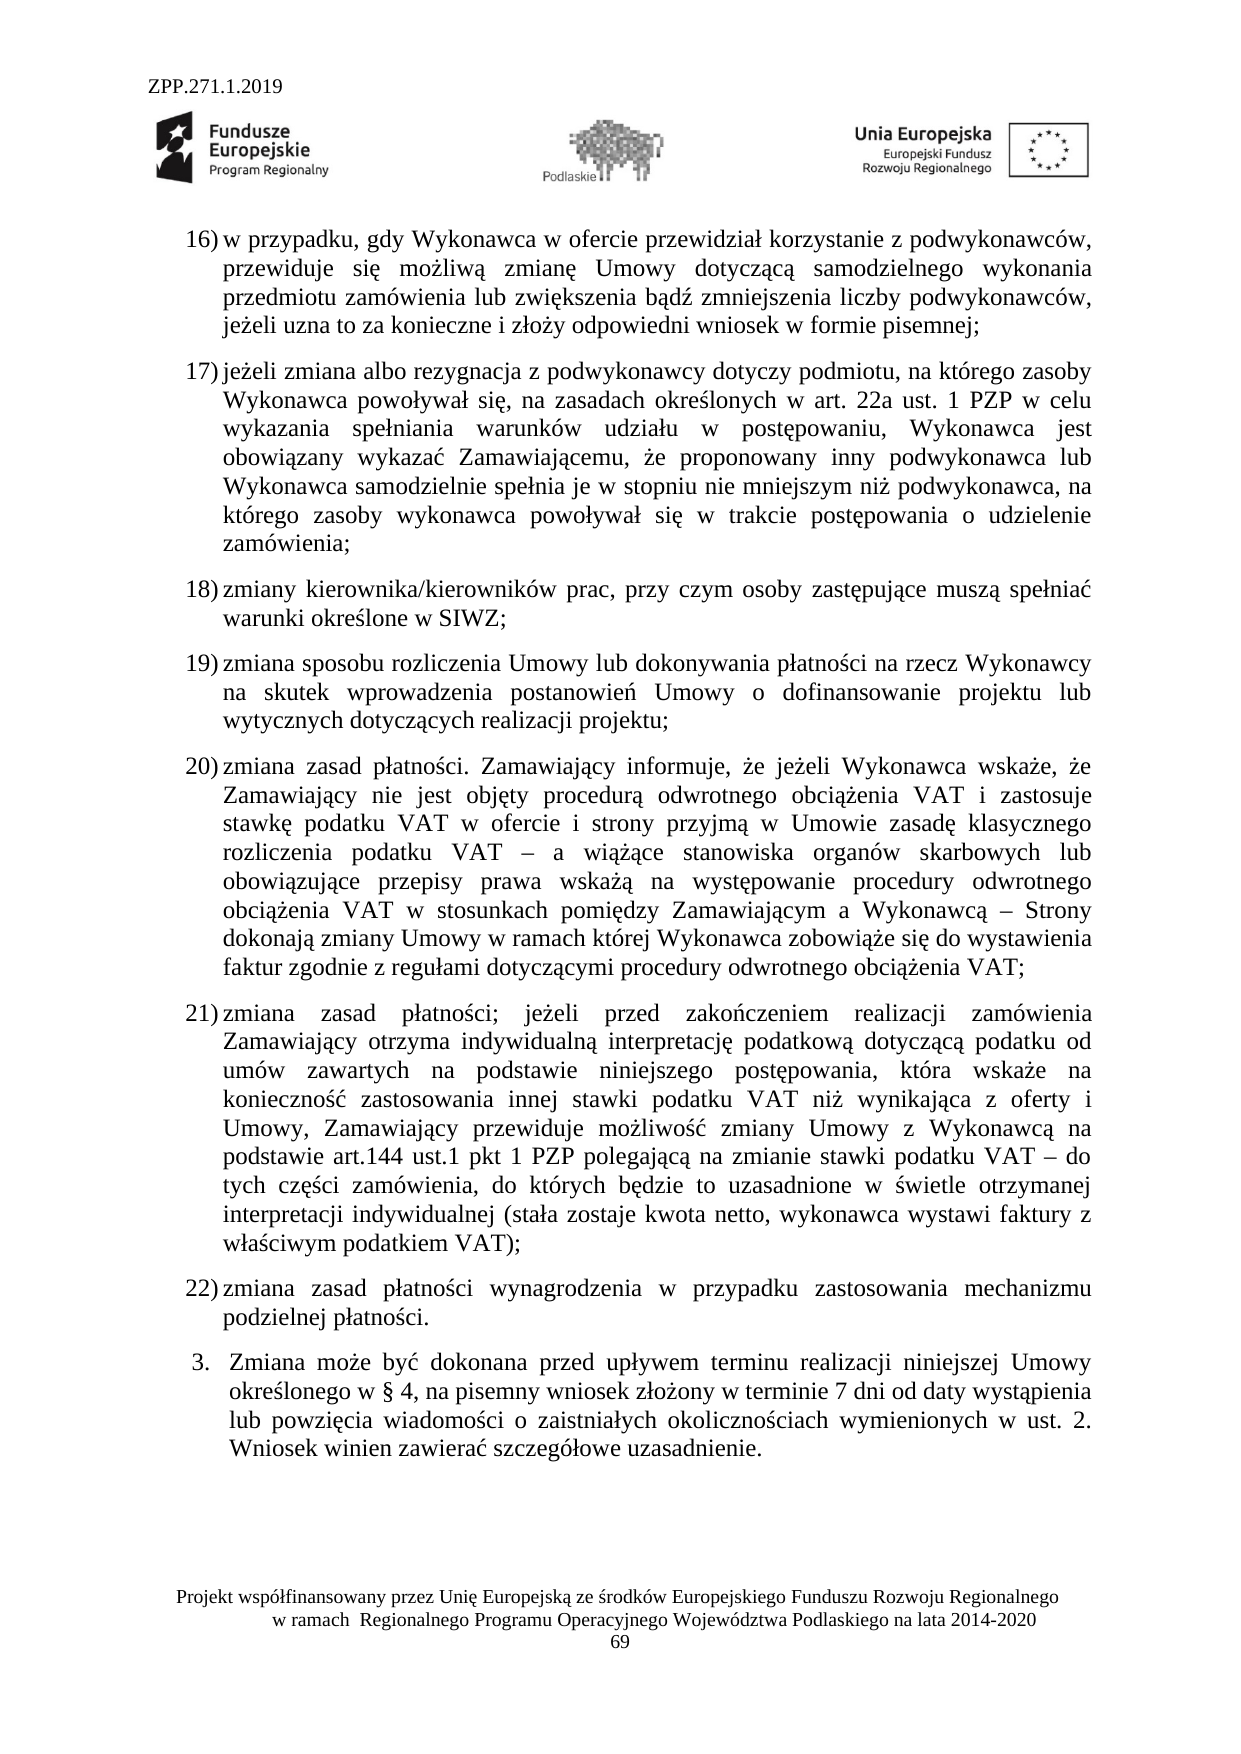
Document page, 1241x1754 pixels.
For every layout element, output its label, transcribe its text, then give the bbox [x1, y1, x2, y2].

list zmiana zasad płatności wynagrodzenia w przypadku zastosowania mechanizmu podzielnej płatności. [185, 1273, 1092, 1331]
list Zmiana może być dokonana przed upływem terminu realizacji niniejszej Umowy określonego w § 4, na pisemny wniosek złożony w terminie 7 dni od daty wystąpienia lub powzięcia wiadomości o zaistniałych okolicznościach wymienionych w ust. 2. Wniosek winien zawierać szczegółowe uzasadnienie. [191, 1347, 1092, 1462]
list zmiana zasad płatności. Zamawiający informuje, że jeżeli Wykonawca wskaże, że Zamawiający nie jest objęty procedurą odwrotnego obciążenia VAT i zastosuje stawkę podatku VAT w ofercie i strony przyjmą w Umowie zasadę klasycznego rozliczenia podatku VAT – a wiążące stanowiska organów skarbowych lub obowiązujące przepisy prawa wskażą na występowanie procedury odwrotnego obciążenia VAT w stosunkach pomiędzy Zamawiającym a Wykonawcą – Strony dokonają zmiany Umowy w ramach której Wykonawca zobowiąże się do wystawienia faktur zgodnie z regułami dotyczącymi procedury odwrotnego obciążenia VAT; [185, 751, 1092, 981]
list zmiana zasad płatności; jeżeli przed zakończeniem realizacji zamówienia Zamawiający otrzyma indywidualną interpretację podatkową dotyczącą podatku od umów zawartych na podstawie niniejszego postępowania, która wskaże na konieczność zastosowania innej stawki podatku VAT niż wynikająca z oferty i Umowy, Zamawiający przewiduje możliwość zmiany Umowy z Wykonawcą na podstawie art.144 ust.1 pkt 1 PZP polegającą na zmianie stawki podatku VAT – do tych części zamówienia, do których będzie to uzasadnione w świetle otrzymanej interpretacji indywidualnej (stała zostaje kwota netto, wykonawca wystawi faktury z właściwym podatkiem VAT); [185, 998, 1092, 1256]
list zmiany kierownika/kierowników prac, przy czym osoby zastępujące muszą spełniać warunki określone w SIWZ; [185, 574, 1092, 631]
list w przypadku, gdy Wykonawca w ofercie przewidział korzystanie z podwykonawców, przewiduje się możliwą zmianę Umowy dotyczącą samodzielnego wykonania przedmiotu zamówienia lub zwiększenia bądź zmniejszenia liczby podwykonawców, jeżeli uzna to za konieczne i złoży odpowiedni wniosek w formie pisemnej; [185, 224, 1092, 339]
list zmiana sposobu rozliczenia Umowy lub dokonywania płatności na rzecz Wykonawcy na skutek wprowadzenia postanowień Umowy o dofinansowanie projektu lub wytycznych dotyczących realizacji projektu; [185, 648, 1092, 734]
list jeżeli zmiana albo rezygnacja z podwykonawcy dotyczy podmiotu, na którego zasoby Wykonawca powoływał się, na zasadach określonych w art. 22a ust. 1 PZP w celu wykazania spełniania warunków udziału w postępowaniu, Wykonawca jest obowiązany wykazać Zamawiającemu, że proponowany inny podwykonawca lub Wykonawca samodzielnie spełnia je w stopniu nie mniejszym niż podwykonawca, na którego zasoby wykonawca powoływał się w trakcie postępowania o udzielenie zamówienia; [185, 356, 1092, 557]
